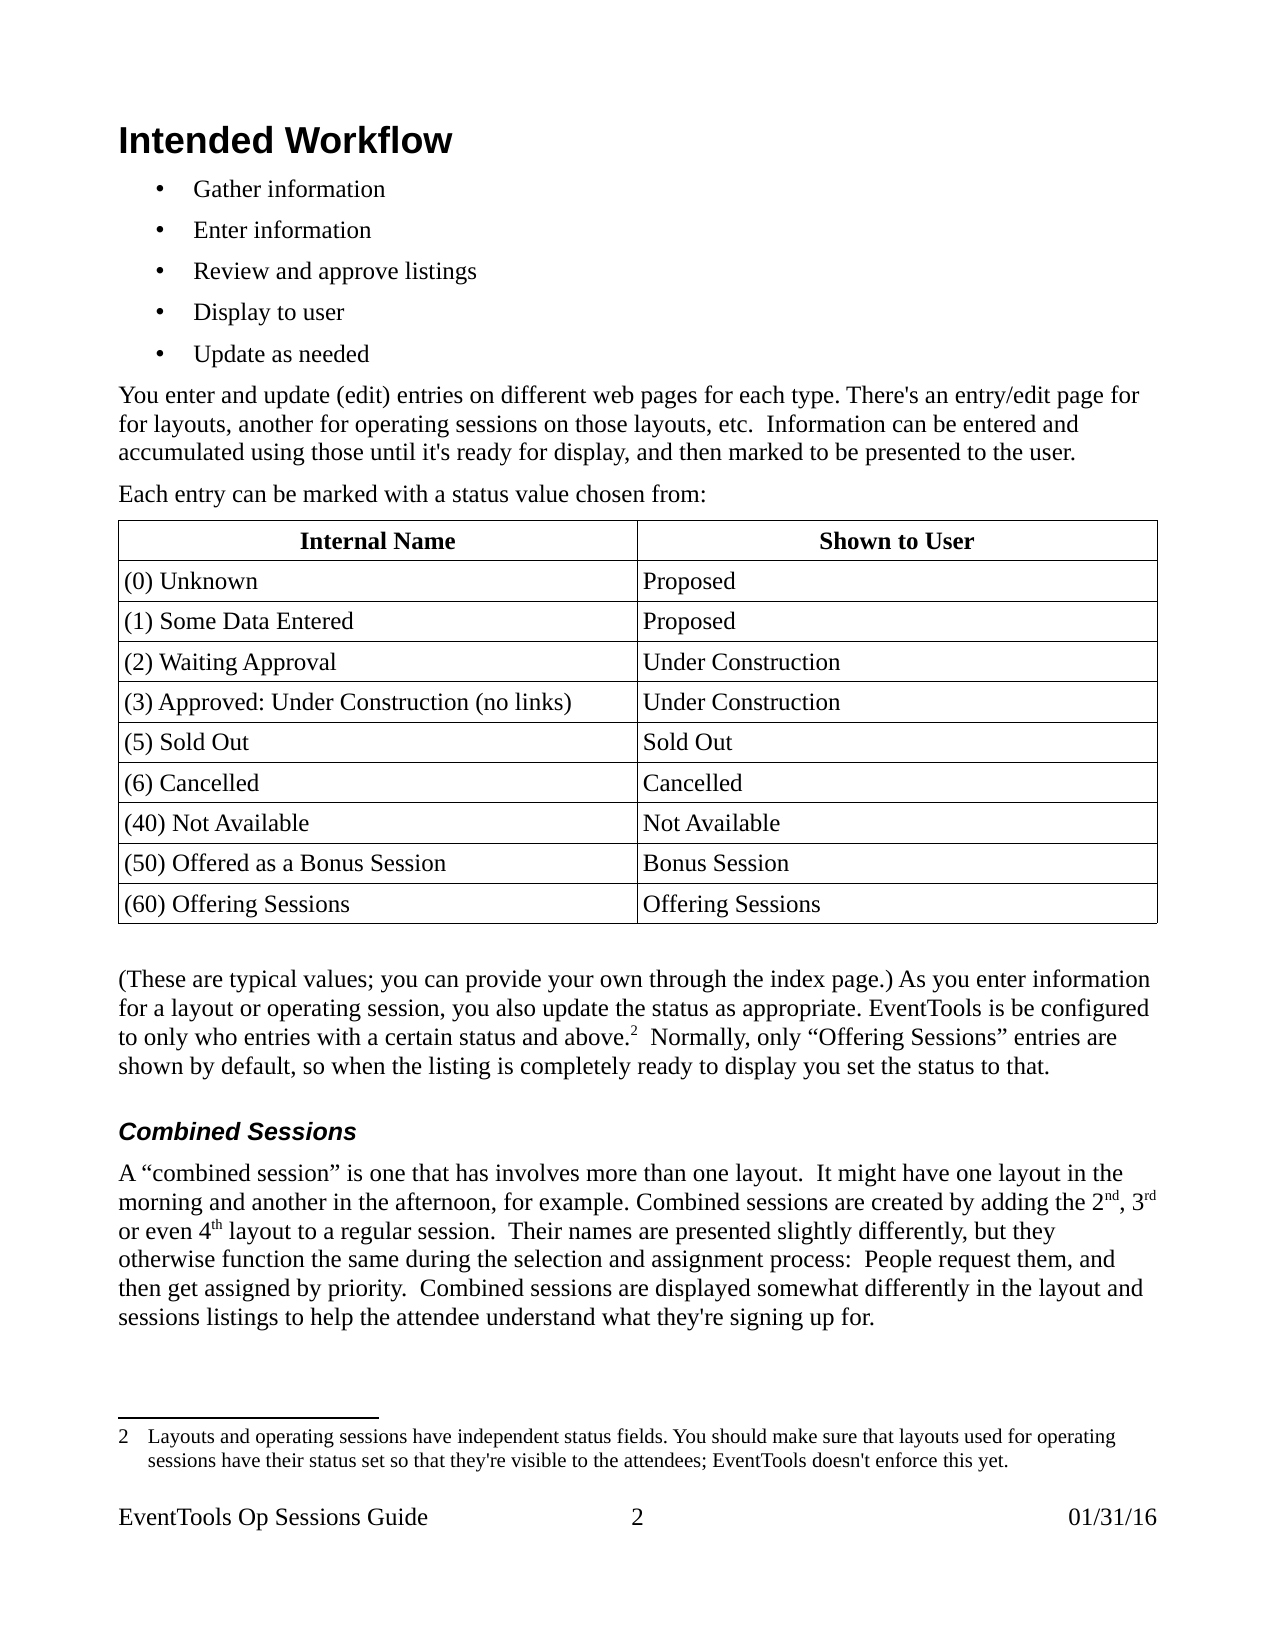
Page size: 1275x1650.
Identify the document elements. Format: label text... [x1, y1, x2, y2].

subtitle Intended Workflow [118, 118, 1157, 161]
table_cell (0) Unknown [119, 561, 637, 601]
table_cell Bonus Session [638, 844, 1157, 883]
text (These are typical values; you can provide your own through the index page.) As you enter information for a layout or operating session, you also update the status as appropriate. EventTools is be configured to only who entries with a certain status and above. Normally, only “Offering Sessions” entries are shown by default, so when the listing is completely ready to display you set the status to that. [118, 964, 1157, 1079]
table_cell (40) Not Available [119, 803, 637, 842]
table_cell Cancelled [638, 763, 1157, 802]
table_cell (2) Waiting Approval [119, 642, 637, 681]
table_cell Sold Out [638, 723, 1157, 762]
subtitle Combined Sessions [118, 1117, 1157, 1146]
list Gather information [156, 174, 1157, 202]
table_cell (60) Offering Sessions [119, 884, 637, 923]
list Display to user [156, 297, 1157, 326]
text A “combined session” is one that has involves more than one layout. It might have one layout in the morning and another in the afternoon, for example. Combined sessions are created by adding the 2nd, 3rd or even 4th layout to a regular session. Their names are presented slightly differently, but they otherwise function the same during the selection and assignment process: People request them, and then get assigned by priority. Combined sessions are displayed somewhat differently in the layout and sessions listings to help the attendee understand what they're signing up for. [118, 1158, 1157, 1331]
table_cell (5) Sold Out [119, 723, 637, 762]
table_cell Proposed [638, 602, 1157, 641]
table_cell (50) Offered as a Bonus Session [119, 844, 637, 883]
text Each entry can be marked with a status value chosen from: [118, 479, 1157, 507]
table_cell (3) Approved: Under Construction (no links) [119, 682, 637, 722]
list Enter information [156, 215, 1157, 244]
text Layouts and operating sessions have independent status fields. You should make sure that layouts used for operating sessions have their status set so that they're visible to the attendees; EventTools doesn't enforce this yet. [118, 1424, 1157, 1472]
table_cell Offering Sessions [638, 884, 1157, 923]
table_header Internal Name [119, 521, 637, 560]
table_cell Under Construction [638, 642, 1157, 681]
table_cell Under Construction [638, 682, 1157, 722]
table_header Shown to User [638, 521, 1157, 560]
table_cell (6) Cancelled [119, 763, 637, 802]
table_cell Proposed [638, 561, 1157, 601]
list Review and approve listings [156, 256, 1157, 285]
table_cell (1) Some Data Entered [119, 602, 637, 641]
list Update as needed [156, 339, 1157, 367]
table_cell Not Available [638, 803, 1157, 842]
text You enter and update (edit) entries on different web pages for each type. There's an entry/edit page for for layouts, another for operating sessions on those layouts, etc. Information can be entered and accumulated using those until it's ready for display, and then marked to be presented to the user. [118, 380, 1157, 466]
